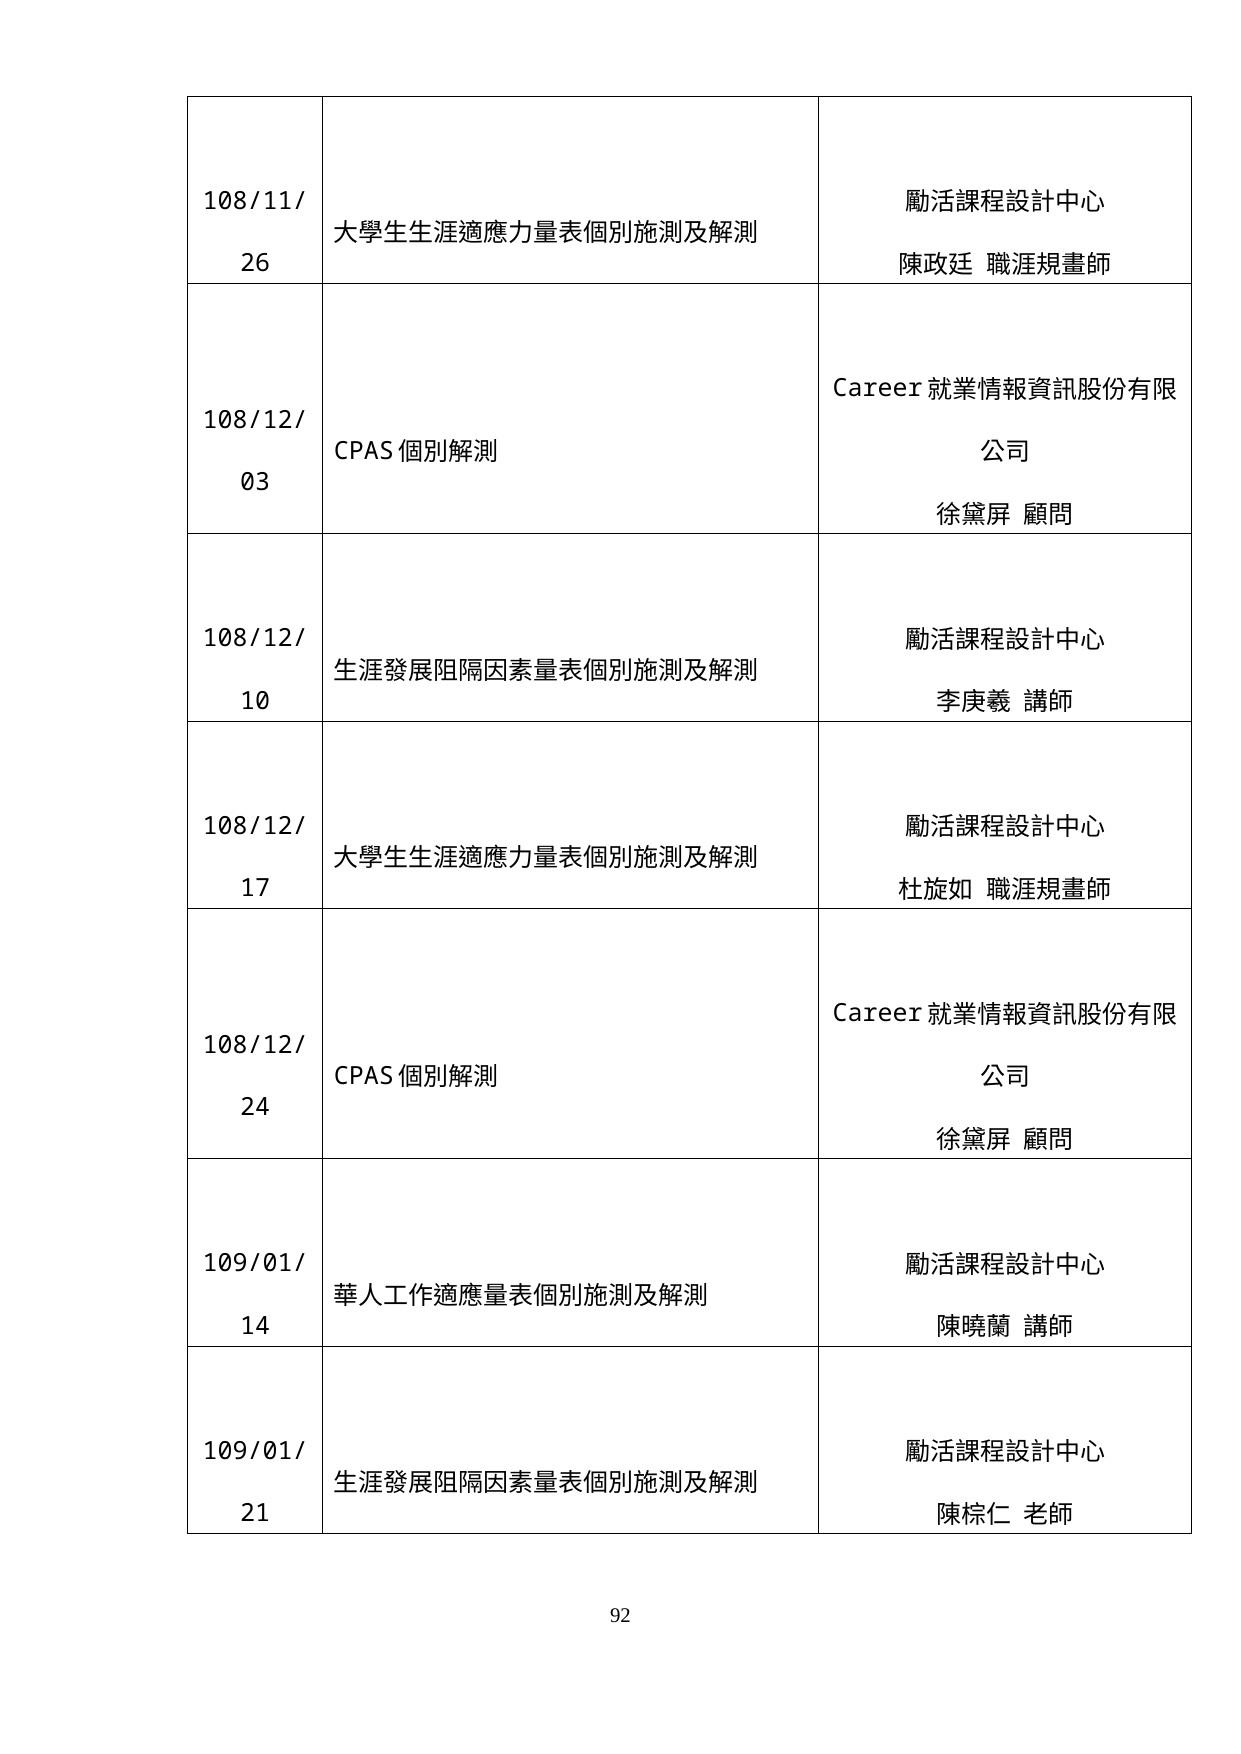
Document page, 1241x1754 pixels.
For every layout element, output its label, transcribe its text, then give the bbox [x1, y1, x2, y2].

table_cell 勵活課程設計中心 陳棕仁 老師 [819, 1347, 1191, 1533]
table_cell CPAS個別解測 [323, 284, 818, 533]
table_cell Career就業情報資訊股份有限公司 徐黛屏 顧問 [819, 284, 1191, 533]
table_cell 108/12/24 [188, 909, 322, 1158]
table_cell 華人工作適應量表個別施測及解測 [323, 1159, 818, 1346]
table_cell 大學生生涯適應力量表個別施測及解測 [323, 722, 818, 908]
table_cell 生涯發展阻隔因素量表個別施測及解測 [323, 534, 818, 721]
table_cell 108/11/26 [188, 97, 322, 283]
table_cell Career就業情報資訊股份有限公司 徐黛屏 顧問 [819, 909, 1191, 1158]
table_cell 108/12/17 [188, 722, 322, 908]
table_cell CPAS個別解測 [323, 909, 818, 1158]
table_cell 勵活課程設計中心 李庚羲 講師 [819, 534, 1191, 721]
table_cell 勵活課程設計中心 杜旋如 職涯規畫師 [819, 722, 1191, 908]
table_cell 生涯發展阻隔因素量表個別施測及解測 [323, 1347, 818, 1533]
table_cell 大學生生涯適應力量表個別施測及解測 [323, 97, 818, 283]
table_cell 勵活課程設計中心 陳政廷 職涯規畫師 [819, 97, 1191, 283]
table_cell 109/01/14 [188, 1159, 322, 1346]
table_cell 勵活課程設計中心 陳曉蘭 講師 [819, 1159, 1191, 1346]
table_cell 108/12/03 [188, 284, 322, 533]
table_cell 108/12/10 [188, 534, 322, 721]
table_cell 109/01/21 [188, 1347, 322, 1533]
